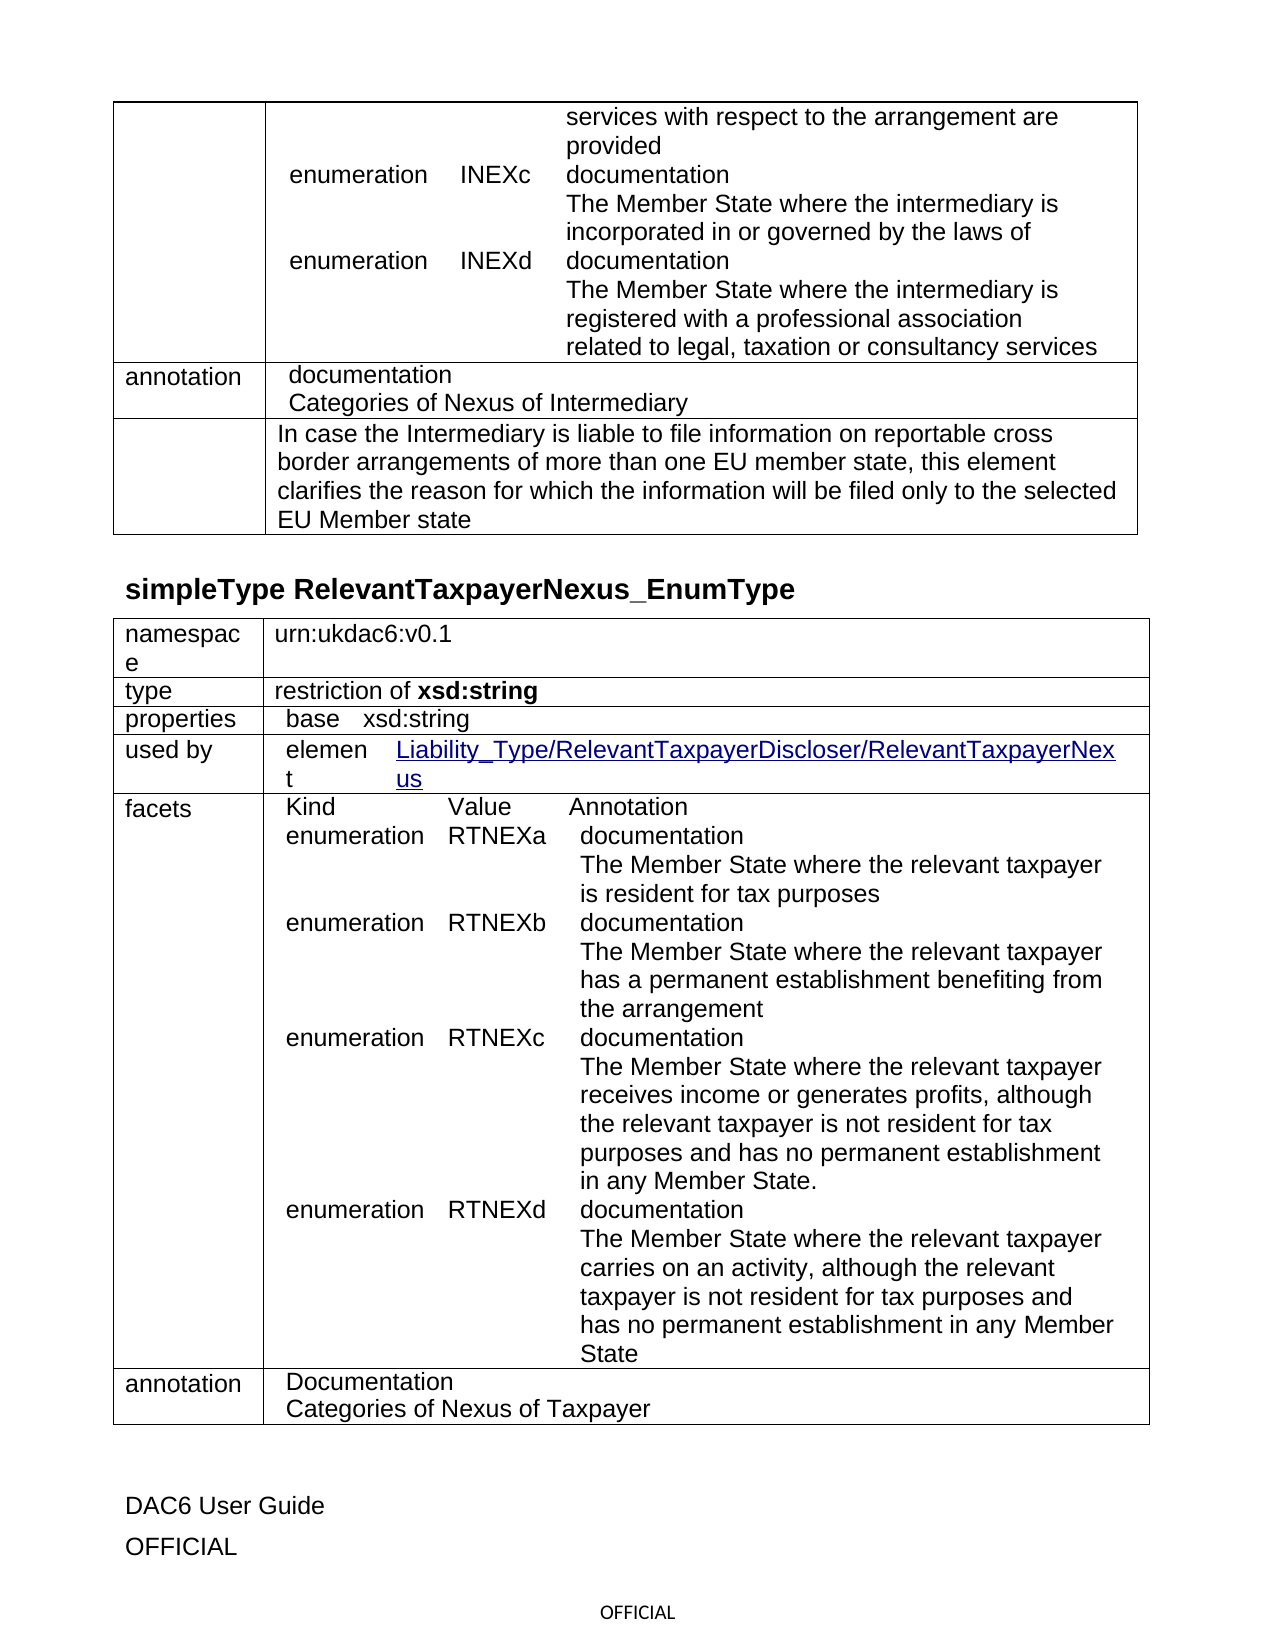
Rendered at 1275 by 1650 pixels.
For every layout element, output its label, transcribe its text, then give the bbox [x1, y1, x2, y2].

table_cell INEXd [443, 246, 548, 362]
table_cell [114, 419, 265, 534]
table_cell base [264, 707, 365, 734]
table_cell RTNEXc [436, 1023, 557, 1196]
table_cell Documentation [264, 1369, 557, 1396]
table_cell type [114, 678, 263, 706]
table_cell enumeration [264, 908, 436, 1023]
table_cell documentation The Member State where the intermediary is registered with a professional association related to legal, taxation or consultancy services [548, 246, 1137, 362]
table_cell facets [114, 794, 263, 1368]
table_cell xsd:string [365, 707, 557, 734]
table_header [114, 103, 265, 362]
table_cell INEXc [443, 160, 548, 246]
table_cell annotation [114, 363, 265, 417]
table_cell used by [114, 735, 263, 793]
table_cell In case the Intermediary is liable to file information on reportable cross border arrangements of more than one EU member state, this element clarifies the reason for which the information will be filed only to the selected EU Member state [266, 419, 1137, 534]
subtitle simpleType RelevantTaxpayerNexus_EnumType [125, 572, 1164, 606]
table_cell properties [114, 707, 263, 734]
table_header [266, 103, 443, 160]
table_header namespac e [114, 619, 263, 677]
table_cell Annotation [557, 794, 1149, 821]
table_cell Kind [264, 794, 365, 821]
table_cell [557, 1369, 1149, 1396]
table_cell documentation The Member State where the relevant taxpayer carries on an activity, although the relevant taxpayer is not resident for tax purposes and has no permanent establishment in any Member State [557, 1196, 1149, 1368]
table_cell documentation The Member State where the relevant taxpayer has a permanent establishment benefiting from the arrangement [557, 908, 1149, 1023]
table_cell elemen t [264, 735, 365, 793]
table_header services with respect to the arrangement are provided [548, 103, 1137, 160]
table_cell RTNEXd [436, 1196, 557, 1368]
table_cell restriction of xsd:string [264, 678, 1149, 706]
table_cell Liability_Type/RelevantTaxpayerDiscloser/RelevantTaxpayerNex us [365, 735, 1149, 793]
table_cell enumeration [264, 821, 436, 908]
table_cell RTNEXa [436, 821, 557, 908]
table_header [443, 103, 548, 160]
table_header urn:ukdac6:v0.1 [264, 619, 1149, 677]
table_cell documentation The Member State where the relevant taxpayer is resident for tax purposes [557, 821, 1149, 908]
table_cell [365, 794, 436, 821]
table_cell enumeration [264, 1196, 436, 1368]
table_cell enumeration [266, 246, 443, 362]
table_cell enumeration [264, 1023, 436, 1196]
table_cell RTNEXb [436, 908, 557, 1023]
table_cell documentation The Member State where the intermediary is incorporated in or governed by the laws of [548, 160, 1137, 246]
table_cell annotation [114, 1369, 263, 1424]
table_cell Categories of Nexus of Taxpayer [264, 1396, 1149, 1424]
table_cell [548, 363, 1137, 390]
table_cell Categories of Nexus of Intermediary [266, 390, 1137, 417]
table_cell documentation [266, 363, 548, 390]
table_cell documentation The Member State where the relevant taxpayer receives income or generates profits, although the relevant taxpayer is not resident for tax purposes and has no permanent establishment in any Member State. [557, 1023, 1149, 1196]
table_cell [557, 707, 1149, 734]
table_cell enumeration [266, 160, 443, 246]
table_cell Value [436, 794, 557, 821]
